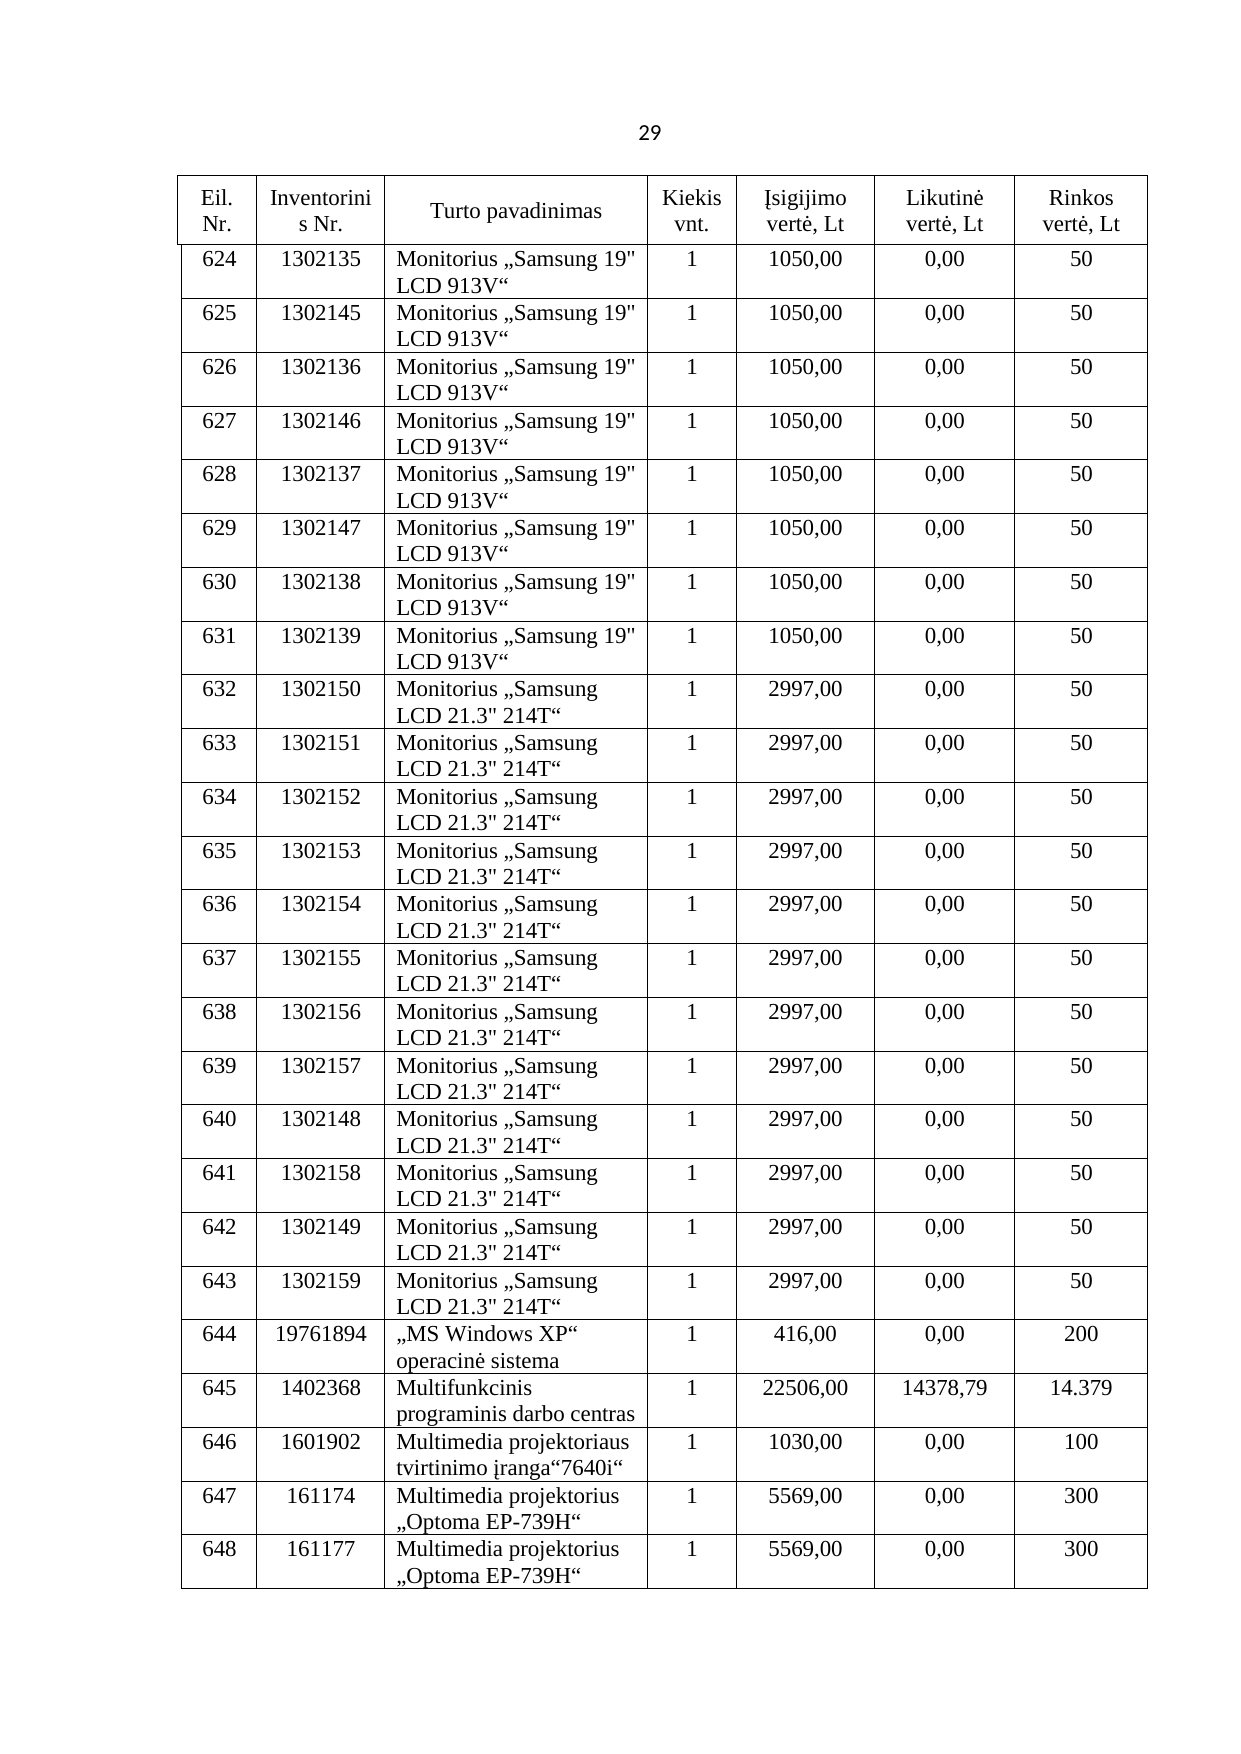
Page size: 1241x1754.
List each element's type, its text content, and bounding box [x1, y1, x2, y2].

table_cell [177, 621, 181, 674]
table_cell 1 [648, 890, 736, 943]
table_cell Monitorius „Samsung 19" LCD 913V“ [385, 568, 647, 621]
table_cell 1 [648, 1052, 736, 1104]
table_cell 2997,00 [737, 675, 874, 728]
table_cell 0,00 [875, 944, 1014, 997]
table_cell 161174 [257, 1482, 384, 1534]
table_cell 0,00 [875, 622, 1014, 674]
table_cell 300 [1015, 1535, 1147, 1588]
table_cell 22506,00 [737, 1374, 874, 1427]
table_cell 1302159 [257, 1267, 384, 1319]
table_cell 644 [182, 1320, 256, 1373]
table_cell 0,00 [875, 729, 1014, 782]
table_cell 1601902 [257, 1428, 384, 1481]
table_cell 0,00 [875, 1105, 1014, 1158]
table_cell [177, 674, 181, 728]
table_cell 416,00 [737, 1320, 874, 1373]
table_cell 50 [1015, 890, 1147, 943]
table_cell 1302150 [257, 675, 384, 728]
table_cell 50 [1015, 837, 1147, 889]
table_cell Multifunkcinis programinis darbo centras [385, 1374, 647, 1427]
table_cell 2997,00 [737, 783, 874, 836]
table_cell [177, 298, 181, 352]
table_cell 1050,00 [737, 353, 874, 406]
table_cell 628 [182, 460, 256, 513]
table_cell [177, 1266, 181, 1319]
table_cell 2997,00 [737, 890, 874, 943]
table_cell 0,00 [875, 407, 1014, 459]
table_cell 1 [648, 514, 736, 567]
table_cell 1402368 [257, 1374, 384, 1427]
table_cell 1 [648, 245, 736, 298]
table_cell Monitorius „Samsung LCD 21.3" 214T“ [385, 1159, 647, 1212]
table_cell 0,00 [875, 1267, 1014, 1319]
table_cell 1050,00 [737, 622, 874, 674]
table_cell 642 [182, 1213, 256, 1266]
table_cell 50 [1015, 299, 1147, 352]
table_cell [177, 567, 181, 621]
table_cell 1 [648, 460, 736, 513]
table_cell 1 [648, 1267, 736, 1319]
table_cell 50 [1015, 1213, 1147, 1266]
table_cell 1 [648, 1535, 736, 1588]
table_cell 0,00 [875, 1052, 1014, 1104]
table_cell 50 [1015, 1052, 1147, 1104]
table_cell Monitorius „Samsung LCD 21.3" 214T“ [385, 1267, 647, 1319]
table_cell 50 [1015, 514, 1147, 567]
table_cell 0,00 [875, 245, 1014, 298]
table_cell 5569,00 [737, 1535, 874, 1588]
table_cell 1 [648, 998, 736, 1051]
table_cell 50 [1015, 783, 1147, 836]
table_cell 636 [182, 890, 256, 943]
table_cell 648 [182, 1535, 256, 1588]
table_cell 1050,00 [737, 245, 874, 298]
table_cell 625 [182, 299, 256, 352]
table_cell 633 [182, 729, 256, 782]
table_cell 0,00 [875, 1482, 1014, 1534]
table_cell 0,00 [875, 783, 1014, 836]
table_cell 639 [182, 1052, 256, 1104]
table_cell 629 [182, 514, 256, 567]
table_cell 1050,00 [737, 299, 874, 352]
table_cell Monitorius „Samsung LCD 21.3" 214T“ [385, 1213, 647, 1266]
table_cell Monitorius „Samsung LCD 21.3" 214T“ [385, 729, 647, 782]
table_cell 1302137 [257, 460, 384, 513]
table_cell 1 [648, 944, 736, 997]
table_cell [177, 1481, 181, 1534]
table_cell 1302148 [257, 1105, 384, 1158]
table_cell Monitorius „Samsung 19" LCD 913V“ [385, 622, 647, 674]
table_cell 1 [648, 837, 736, 889]
table_cell [177, 836, 181, 889]
table_cell 1 [648, 783, 736, 836]
table_cell 1302158 [257, 1159, 384, 1212]
table_cell 200 [1015, 1320, 1147, 1373]
table_cell 0,00 [875, 353, 1014, 406]
table_cell Monitorius „Samsung 19" LCD 913V“ [385, 245, 647, 298]
table_cell 1050,00 [737, 460, 874, 513]
table_cell 50 [1015, 998, 1147, 1051]
table_cell 19761894 [257, 1320, 384, 1373]
table_cell 50 [1015, 568, 1147, 621]
table_cell 50 [1015, 675, 1147, 728]
table_cell Monitorius „Samsung LCD 21.3" 214T“ [385, 998, 647, 1051]
table_cell 626 [182, 353, 256, 406]
table_cell 2997,00 [737, 944, 874, 997]
table_cell 2997,00 [737, 1052, 874, 1104]
table_cell [177, 889, 181, 943]
table_cell 1302138 [257, 568, 384, 621]
table_cell 0,00 [875, 675, 1014, 728]
table_cell 0,00 [875, 998, 1014, 1051]
table_cell 1302152 [257, 783, 384, 836]
table_cell 1302154 [257, 890, 384, 943]
table_cell 645 [182, 1374, 256, 1427]
table_cell 0,00 [875, 1213, 1014, 1266]
table_cell [177, 1212, 181, 1266]
table_cell 1302157 [257, 1052, 384, 1104]
table_cell 0,00 [875, 1535, 1014, 1588]
table_cell 637 [182, 944, 256, 997]
table_cell 627 [182, 407, 256, 459]
table_cell 1050,00 [737, 407, 874, 459]
table_cell 2997,00 [737, 837, 874, 889]
table_cell Monitorius „Samsung LCD 21.3" 214T“ [385, 1105, 647, 1158]
table_cell 161177 [257, 1535, 384, 1588]
table_cell 634 [182, 783, 256, 836]
table_cell 1 [648, 1428, 736, 1481]
table_cell 1050,00 [737, 568, 874, 621]
table_cell [177, 1051, 181, 1104]
table_cell 632 [182, 675, 256, 728]
table_cell 643 [182, 1267, 256, 1319]
table_cell 1 [648, 1374, 736, 1427]
table_cell 1050,00 [737, 514, 874, 567]
table_cell Monitorius „Samsung 19" LCD 913V“ [385, 460, 647, 513]
table_cell 1302153 [257, 837, 384, 889]
table_cell [177, 1534, 181, 1588]
table_cell 641 [182, 1159, 256, 1212]
table_cell Multimedia projektoriaus tvirtinimo įranga“7640i“ [385, 1428, 647, 1481]
table_header Rinkos vertė, Lt [1015, 176, 1147, 244]
table_cell 1302151 [257, 729, 384, 782]
table_cell 1302145 [257, 299, 384, 352]
table_cell 640 [182, 1105, 256, 1158]
table_cell 1302146 [257, 407, 384, 459]
table_cell 1 [648, 407, 736, 459]
table_cell 1302136 [257, 353, 384, 406]
table_cell 14.379 [1015, 1374, 1147, 1427]
table_cell 0,00 [875, 460, 1014, 513]
table_header Įsigijimo vertė, Lt [737, 176, 874, 244]
table_cell [177, 459, 181, 513]
table_cell Monitorius „Samsung 19" LCD 913V“ [385, 514, 647, 567]
table_cell [177, 1158, 181, 1212]
table_cell 50 [1015, 1105, 1147, 1158]
table_header Kiekis vnt. [648, 176, 736, 244]
table_cell 5569,00 [737, 1482, 874, 1534]
table_cell Monitorius „Samsung LCD 21.3" 214T“ [385, 1052, 647, 1104]
table_cell 0,00 [875, 1159, 1014, 1212]
table_cell 1 [648, 1320, 736, 1373]
table_cell 0,00 [875, 514, 1014, 567]
table_cell Monitorius „Samsung LCD 21.3" 214T“ [385, 890, 647, 943]
table_cell 1 [648, 1105, 736, 1158]
table_cell [177, 1104, 181, 1158]
table_cell 0,00 [875, 837, 1014, 889]
table_cell 0,00 [875, 890, 1014, 943]
table_cell 50 [1015, 353, 1147, 406]
table_cell Monitorius „Samsung LCD 21.3" 214T“ [385, 783, 647, 836]
table_cell [177, 782, 181, 836]
table_cell 50 [1015, 460, 1147, 513]
table_cell Monitorius „Samsung 19" LCD 913V“ [385, 407, 647, 459]
table_cell 1302156 [257, 998, 384, 1051]
table_cell 1 [648, 622, 736, 674]
table_cell 635 [182, 837, 256, 889]
table_cell 50 [1015, 1159, 1147, 1212]
table_cell 50 [1015, 407, 1147, 459]
table_cell 2997,00 [737, 1105, 874, 1158]
table_cell 1302139 [257, 622, 384, 674]
table_cell 50 [1015, 622, 1147, 674]
table_cell 300 [1015, 1482, 1147, 1534]
table_cell [177, 1373, 181, 1427]
table_cell 2997,00 [737, 1159, 874, 1212]
table_cell 1 [648, 568, 736, 621]
table_cell 100 [1015, 1428, 1147, 1481]
table_cell 14378,79 [875, 1374, 1014, 1427]
table_cell 0,00 [875, 1320, 1014, 1373]
table_cell [177, 406, 181, 459]
table_cell [177, 1319, 181, 1373]
table_cell Multimedia projektorius „Optoma EP-739H“ [385, 1482, 647, 1534]
table_cell 50 [1015, 944, 1147, 997]
table_cell 646 [182, 1428, 256, 1481]
table_cell [177, 997, 181, 1051]
table_cell 50 [1015, 1267, 1147, 1319]
table_cell 1 [648, 1159, 736, 1212]
table_header Turto pavadinimas [385, 176, 647, 244]
table_cell 2997,00 [737, 1213, 874, 1266]
table_cell 0,00 [875, 299, 1014, 352]
table_cell 0,00 [875, 1428, 1014, 1481]
table_cell „MS Windows XP“ operacinė sistema [385, 1320, 647, 1373]
table_cell 647 [182, 1482, 256, 1534]
table_header Inventorinis Nr. [257, 176, 384, 244]
table_cell 2997,00 [737, 998, 874, 1051]
table_cell [177, 1427, 181, 1481]
table_header Eil. Nr. [178, 176, 256, 244]
table_cell 630 [182, 568, 256, 621]
table_cell [177, 728, 181, 782]
table_cell 1302155 [257, 944, 384, 997]
table_cell 631 [182, 622, 256, 674]
table_cell [177, 513, 181, 567]
table_cell 1030,00 [737, 1428, 874, 1481]
table_cell Monitorius „Samsung LCD 21.3" 214T“ [385, 675, 647, 728]
table_cell 50 [1015, 245, 1147, 298]
table_cell Monitorius „Samsung LCD 21.3" 214T“ [385, 837, 647, 889]
table_cell Monitorius „Samsung 19" LCD 913V“ [385, 353, 647, 406]
table_cell 1302147 [257, 514, 384, 567]
table_cell [177, 245, 181, 298]
table_cell 1 [648, 729, 736, 782]
table_cell 1302149 [257, 1213, 384, 1266]
table_cell 2997,00 [737, 1267, 874, 1319]
table_header Likutinė vertė, Lt [875, 176, 1014, 244]
table_cell 50 [1015, 729, 1147, 782]
table_cell Monitorius „Samsung 19" LCD 913V“ [385, 299, 647, 352]
table_cell 638 [182, 998, 256, 1051]
table_cell 1 [648, 1213, 736, 1266]
table_cell 624 [182, 245, 256, 298]
table_cell [177, 943, 181, 997]
table_cell 0,00 [875, 568, 1014, 621]
table_cell Multimedia projektorius „Optoma EP-739H“ [385, 1535, 647, 1588]
table_cell 1 [648, 299, 736, 352]
table_cell 1302135 [257, 245, 384, 298]
table_cell 1 [648, 675, 736, 728]
table_cell Monitorius „Samsung LCD 21.3" 214T“ [385, 944, 647, 997]
table_cell 1 [648, 353, 736, 406]
table_cell 1 [648, 1482, 736, 1534]
table_cell [177, 352, 181, 406]
table_cell 2997,00 [737, 729, 874, 782]
